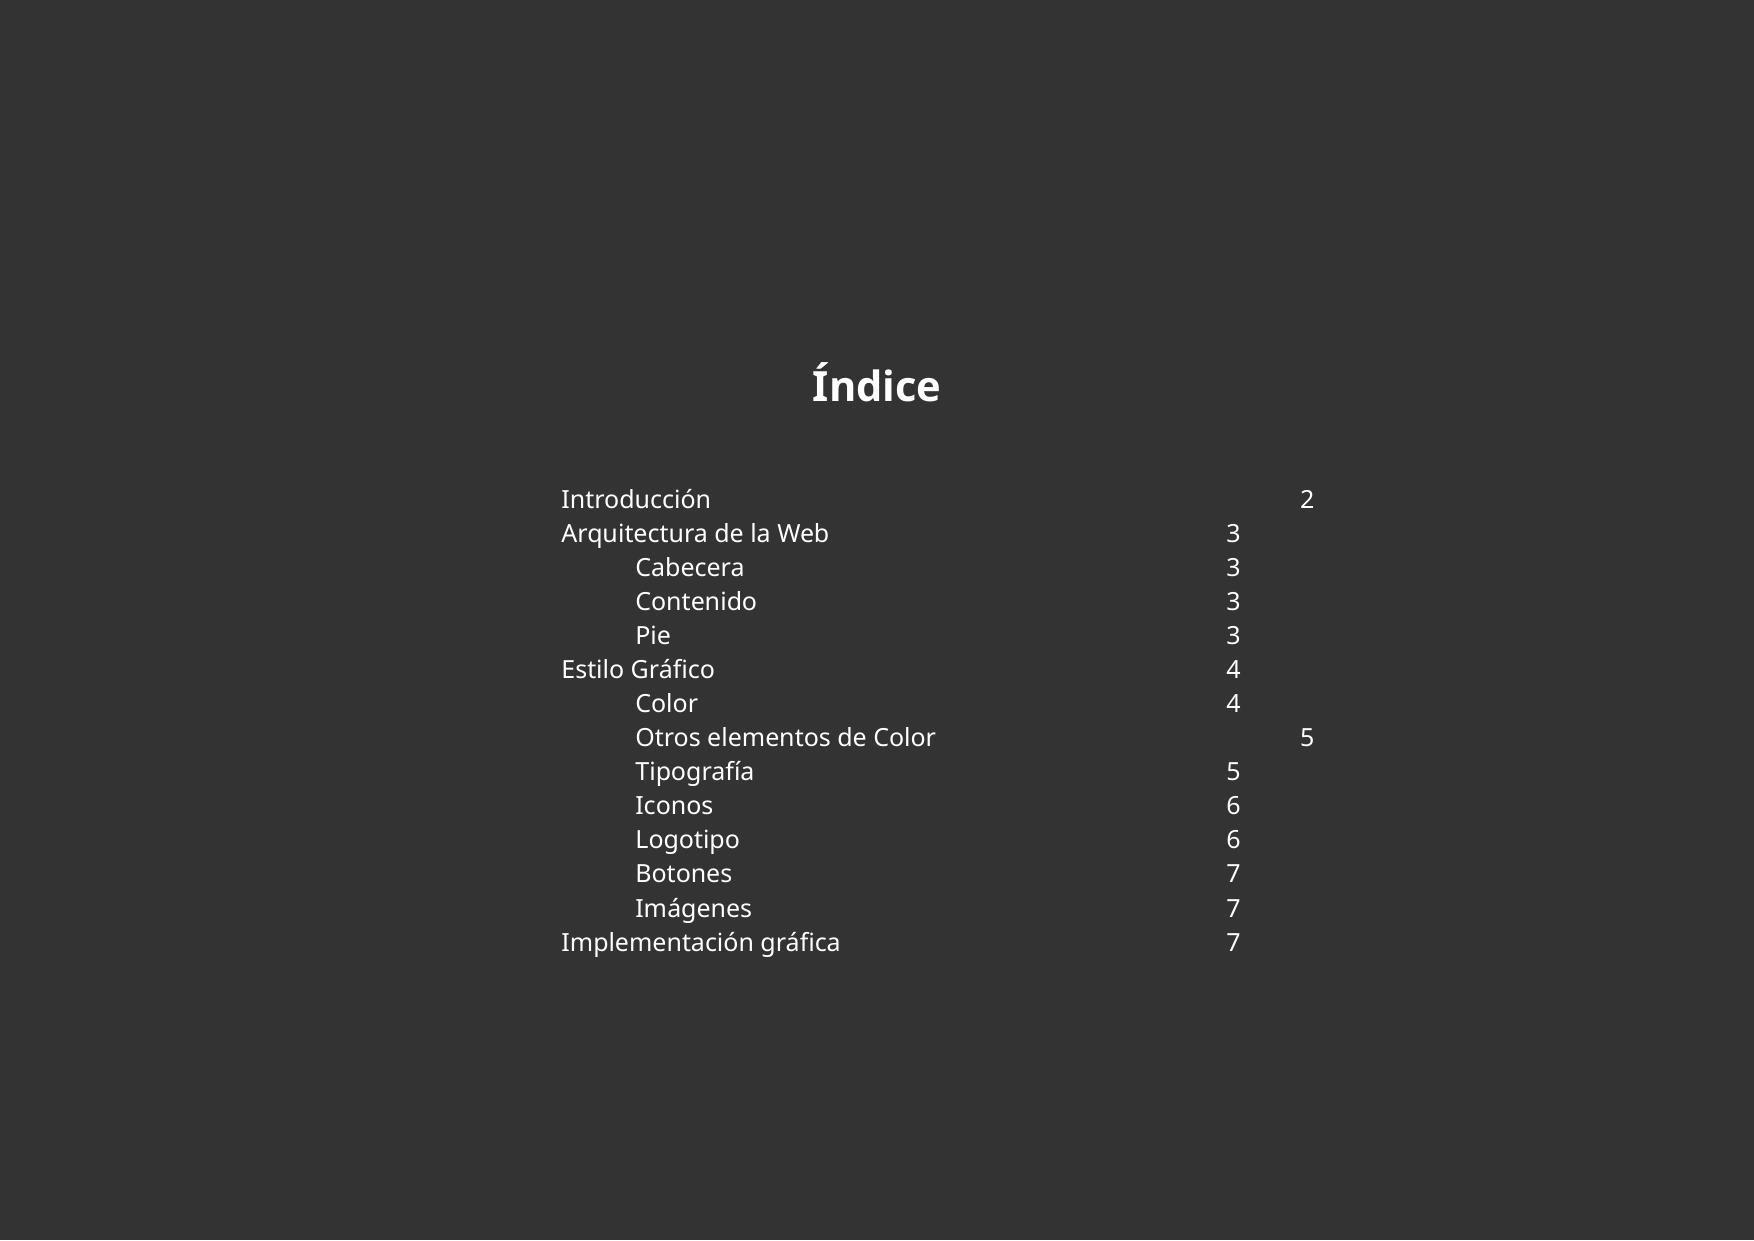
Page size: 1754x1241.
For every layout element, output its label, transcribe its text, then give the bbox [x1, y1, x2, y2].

text Logotipo 6 [192, 822, 1636, 856]
text Implementación gráfica 7 [192, 924, 1636, 958]
text Índice [118, 357, 1636, 413]
text Contenido 3 [192, 584, 1636, 618]
text Iconos 6 [192, 788, 1636, 822]
text Color 4 [192, 686, 1636, 720]
text Introducción 2 [192, 481, 1636, 516]
text Botones 7 [192, 856, 1636, 890]
text Estilo Gráfico 4 [192, 652, 1636, 686]
text Arquitectura de la Web 3 [192, 516, 1636, 549]
text Tipografía 5 [192, 754, 1636, 788]
text Otros elementos de Color 5 [192, 720, 1636, 754]
text Pie 3 [192, 618, 1636, 652]
text Cabecera 3 [192, 549, 1636, 584]
text Imágenes 7 [192, 890, 1636, 924]
